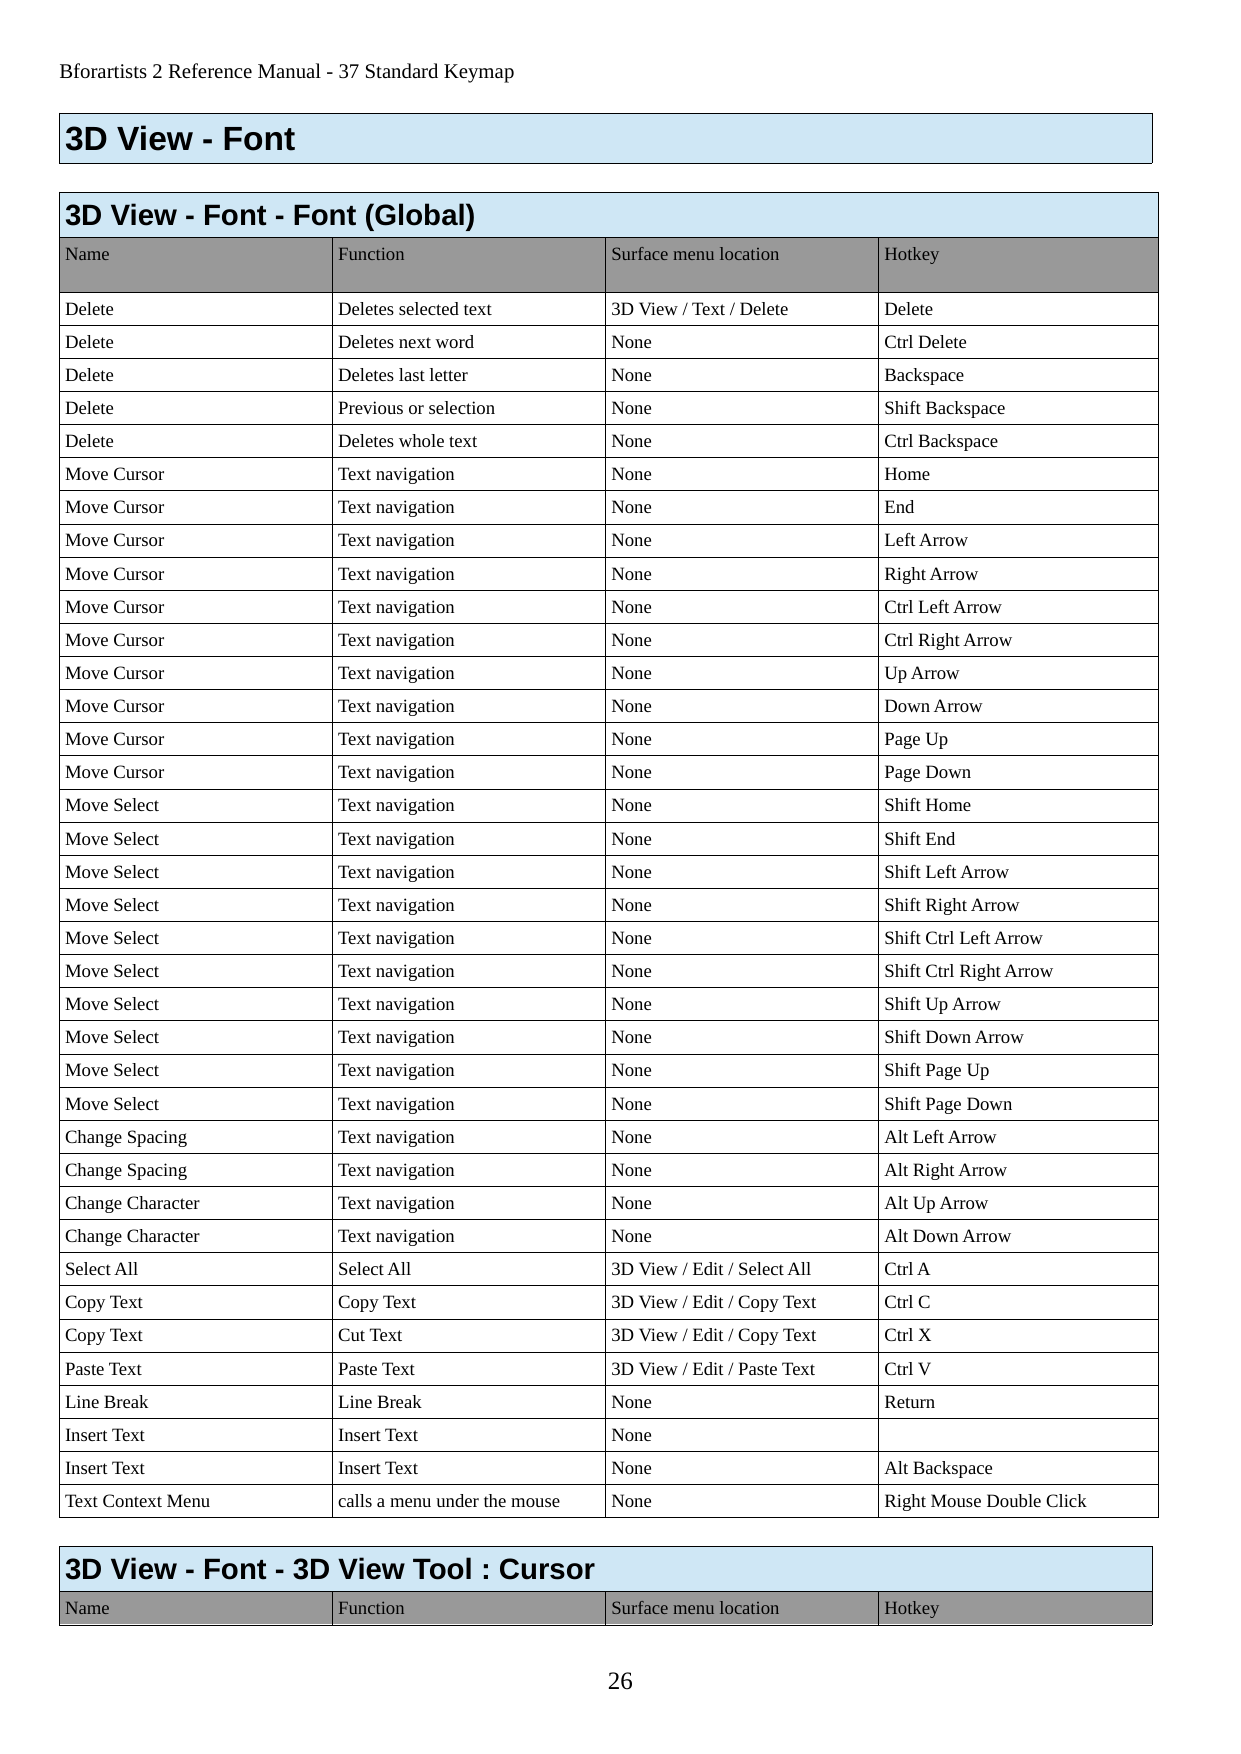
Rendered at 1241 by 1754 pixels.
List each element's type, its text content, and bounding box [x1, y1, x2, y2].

table_cell Text navigation [333, 1055, 605, 1087]
table_cell Delete [60, 392, 332, 424]
table_cell Text navigation [333, 1121, 605, 1153]
table_cell Ctrl V [879, 1353, 1158, 1385]
table_cell Text navigation [333, 491, 605, 523]
table_cell Move Select [60, 856, 332, 888]
table_cell Move Cursor [60, 591, 332, 623]
table_cell Text navigation [333, 1220, 605, 1252]
table_cell None [606, 392, 878, 424]
table_header 3D View - Font - Font (Global) [60, 193, 1158, 237]
table_cell Shift Down Arrow [879, 1021, 1158, 1053]
table_cell None [606, 491, 878, 523]
table_cell Text navigation [333, 558, 605, 590]
table_cell Ctrl X [879, 1320, 1158, 1352]
table_cell Select All [333, 1253, 605, 1285]
table_cell Insert Text [60, 1452, 332, 1484]
table_cell None [606, 1154, 878, 1186]
table_cell Right Arrow [879, 558, 1158, 590]
table_cell Move Cursor [60, 723, 332, 755]
table_cell Shift Right Arrow [879, 889, 1158, 921]
table_cell Ctrl Left Arrow [879, 591, 1158, 623]
table_cell Move Select [60, 790, 332, 822]
table_cell None [606, 359, 878, 391]
table_cell None [606, 1055, 878, 1087]
table_cell Text navigation [333, 657, 605, 689]
table_cell None [606, 1021, 878, 1053]
table_cell Move Select [60, 922, 332, 954]
table_cell Text navigation [333, 1088, 605, 1120]
table_cell Text navigation [333, 988, 605, 1020]
table_cell Text navigation [333, 723, 605, 755]
table_cell Move Cursor [60, 491, 332, 523]
table_cell None [606, 657, 878, 689]
table_cell Ctrl Right Arrow [879, 624, 1158, 656]
table_cell 3D View / Edit / Copy Text [606, 1286, 878, 1318]
table_cell Alt Right Arrow [879, 1154, 1158, 1186]
table_cell Text navigation [333, 458, 605, 490]
table_cell Move Cursor [60, 558, 332, 590]
table_cell None [606, 690, 878, 722]
table_cell Change Spacing [60, 1121, 332, 1153]
table_cell None [606, 458, 878, 490]
table_cell Move Cursor [60, 525, 332, 557]
table_cell Page Up [879, 723, 1158, 755]
table_cell Shift Page Up [879, 1055, 1158, 1087]
table_cell Copy Text [60, 1286, 332, 1318]
table_cell None [606, 1485, 878, 1517]
table_cell Paste Text [333, 1353, 605, 1385]
table_cell Move Select [60, 889, 332, 921]
table_cell None [606, 1121, 878, 1153]
table_cell Delete [60, 359, 332, 391]
table_cell Delete [879, 293, 1158, 325]
table_cell Move Cursor [60, 624, 332, 656]
table_cell None [606, 326, 878, 358]
table_cell Return [879, 1386, 1158, 1418]
table_cell None [606, 723, 878, 755]
table_cell Shift End [879, 823, 1158, 855]
table_cell Paste Text [60, 1353, 332, 1385]
table_cell Delete [60, 293, 332, 325]
table_cell Move Select [60, 1088, 332, 1120]
table_cell Right Mouse Double Click [879, 1485, 1158, 1517]
table_cell Hotkey [879, 1592, 1152, 1624]
table_cell None [606, 889, 878, 921]
table_cell Ctrl Delete [879, 326, 1158, 358]
table_cell None [606, 1386, 878, 1418]
table_cell None [606, 1187, 878, 1219]
table_cell Home [879, 458, 1158, 490]
table_cell Function [333, 238, 605, 292]
table_cell Text navigation [333, 1021, 605, 1053]
table_cell Text navigation [333, 690, 605, 722]
table_cell Shift Up Arrow [879, 988, 1158, 1020]
table_cell Text navigation [333, 856, 605, 888]
table_cell calls a menu under the mouse [333, 1485, 605, 1517]
table_cell Change Character [60, 1187, 332, 1219]
table_cell None [606, 856, 878, 888]
table_cell Move Cursor [60, 657, 332, 689]
table_cell Cut Text [333, 1320, 605, 1352]
table_cell Text navigation [333, 1154, 605, 1186]
table_cell Text navigation [333, 756, 605, 788]
table_cell Shift Home [879, 790, 1158, 822]
table_cell Move Cursor [60, 690, 332, 722]
table_cell 3D View / Edit / Paste Text [606, 1353, 878, 1385]
table_cell None [606, 756, 878, 788]
table_cell None [606, 922, 878, 954]
table_cell None [606, 988, 878, 1020]
table_cell Shift Ctrl Right Arrow [879, 955, 1158, 987]
table_cell Hotkey [879, 238, 1158, 292]
table_cell Alt Down Arrow [879, 1220, 1158, 1252]
table_cell Shift Backspace [879, 392, 1158, 424]
table_cell Page Down [879, 756, 1158, 788]
table_cell Insert Text [333, 1419, 605, 1451]
table_cell Insert Text [333, 1452, 605, 1484]
table_cell Move Select [60, 988, 332, 1020]
table_cell Text navigation [333, 955, 605, 987]
table_cell None [606, 1452, 878, 1484]
table_header 3D View - Font [60, 114, 1152, 163]
table_cell None [606, 1220, 878, 1252]
table_cell Down Arrow [879, 690, 1158, 722]
table_cell 3D View / Text / Delete [606, 293, 878, 325]
table_cell 3D View / Edit / Select All [606, 1253, 878, 1285]
table_cell None [606, 624, 878, 656]
table_cell Move Cursor [60, 458, 332, 490]
table_cell Text navigation [333, 823, 605, 855]
table_cell Function [333, 1592, 605, 1624]
table_cell Move Select [60, 955, 332, 987]
table_cell Text navigation [333, 922, 605, 954]
table_cell Shift Ctrl Left Arrow [879, 922, 1158, 954]
table_cell None [606, 591, 878, 623]
table_cell Copy Text [333, 1286, 605, 1318]
table_cell 3D View / Edit / Copy Text [606, 1320, 878, 1352]
table_cell Move Cursor [60, 756, 332, 788]
table_cell Surface menu location [606, 1592, 878, 1624]
table_cell Left Arrow [879, 525, 1158, 557]
table_cell Backspace [879, 359, 1158, 391]
table_cell Change Spacing [60, 1154, 332, 1186]
table_cell None [606, 955, 878, 987]
table_cell None [606, 823, 878, 855]
table_cell Deletes last letter [333, 359, 605, 391]
table_cell End [879, 491, 1158, 523]
table_cell Move Select [60, 1055, 332, 1087]
table_cell Text navigation [333, 525, 605, 557]
table_cell None [606, 558, 878, 590]
table_cell Text Context Menu [60, 1485, 332, 1517]
table_cell Delete [60, 326, 332, 358]
table_cell Text navigation [333, 790, 605, 822]
table_cell Up Arrow [879, 657, 1158, 689]
table_cell Line Break [333, 1386, 605, 1418]
table_cell Ctrl A [879, 1253, 1158, 1285]
table_cell Alt Up Arrow [879, 1187, 1158, 1219]
table_cell Previous or selection [333, 392, 605, 424]
table_cell Line Break [60, 1386, 332, 1418]
table_cell Alt Backspace [879, 1452, 1158, 1484]
table_cell Select All [60, 1253, 332, 1285]
table_cell Text navigation [333, 889, 605, 921]
table_cell Deletes selected text [333, 293, 605, 325]
table_cell Move Select [60, 1021, 332, 1053]
table_cell Deletes whole text [333, 425, 605, 457]
table_cell Copy Text [60, 1320, 332, 1352]
table_cell Name [60, 1592, 332, 1624]
table_cell Alt Left Arrow [879, 1121, 1158, 1153]
table_cell Surface menu location [606, 238, 878, 292]
table_cell Move Select [60, 823, 332, 855]
table_cell None [606, 425, 878, 457]
table_cell Delete [60, 425, 332, 457]
table_cell None [606, 790, 878, 822]
table_cell Text navigation [333, 591, 605, 623]
table_cell Name [60, 238, 332, 292]
table_cell Text navigation [333, 624, 605, 656]
table_cell Change Character [60, 1220, 332, 1252]
table_cell Shift Page Down [879, 1088, 1158, 1120]
table_cell [879, 1419, 1158, 1451]
table_cell Ctrl Backspace [879, 425, 1158, 457]
table_cell Deletes next word [333, 326, 605, 358]
table_cell None [606, 1088, 878, 1120]
table_cell None [606, 1419, 878, 1451]
table_cell Text navigation [333, 1187, 605, 1219]
table_cell None [606, 525, 878, 557]
table_cell Ctrl C [879, 1286, 1158, 1318]
table_cell Shift Left Arrow [879, 856, 1158, 888]
table_header 3D View - Font - 3D View Tool : Cursor [60, 1547, 1152, 1591]
table_cell Insert Text [60, 1419, 332, 1451]
